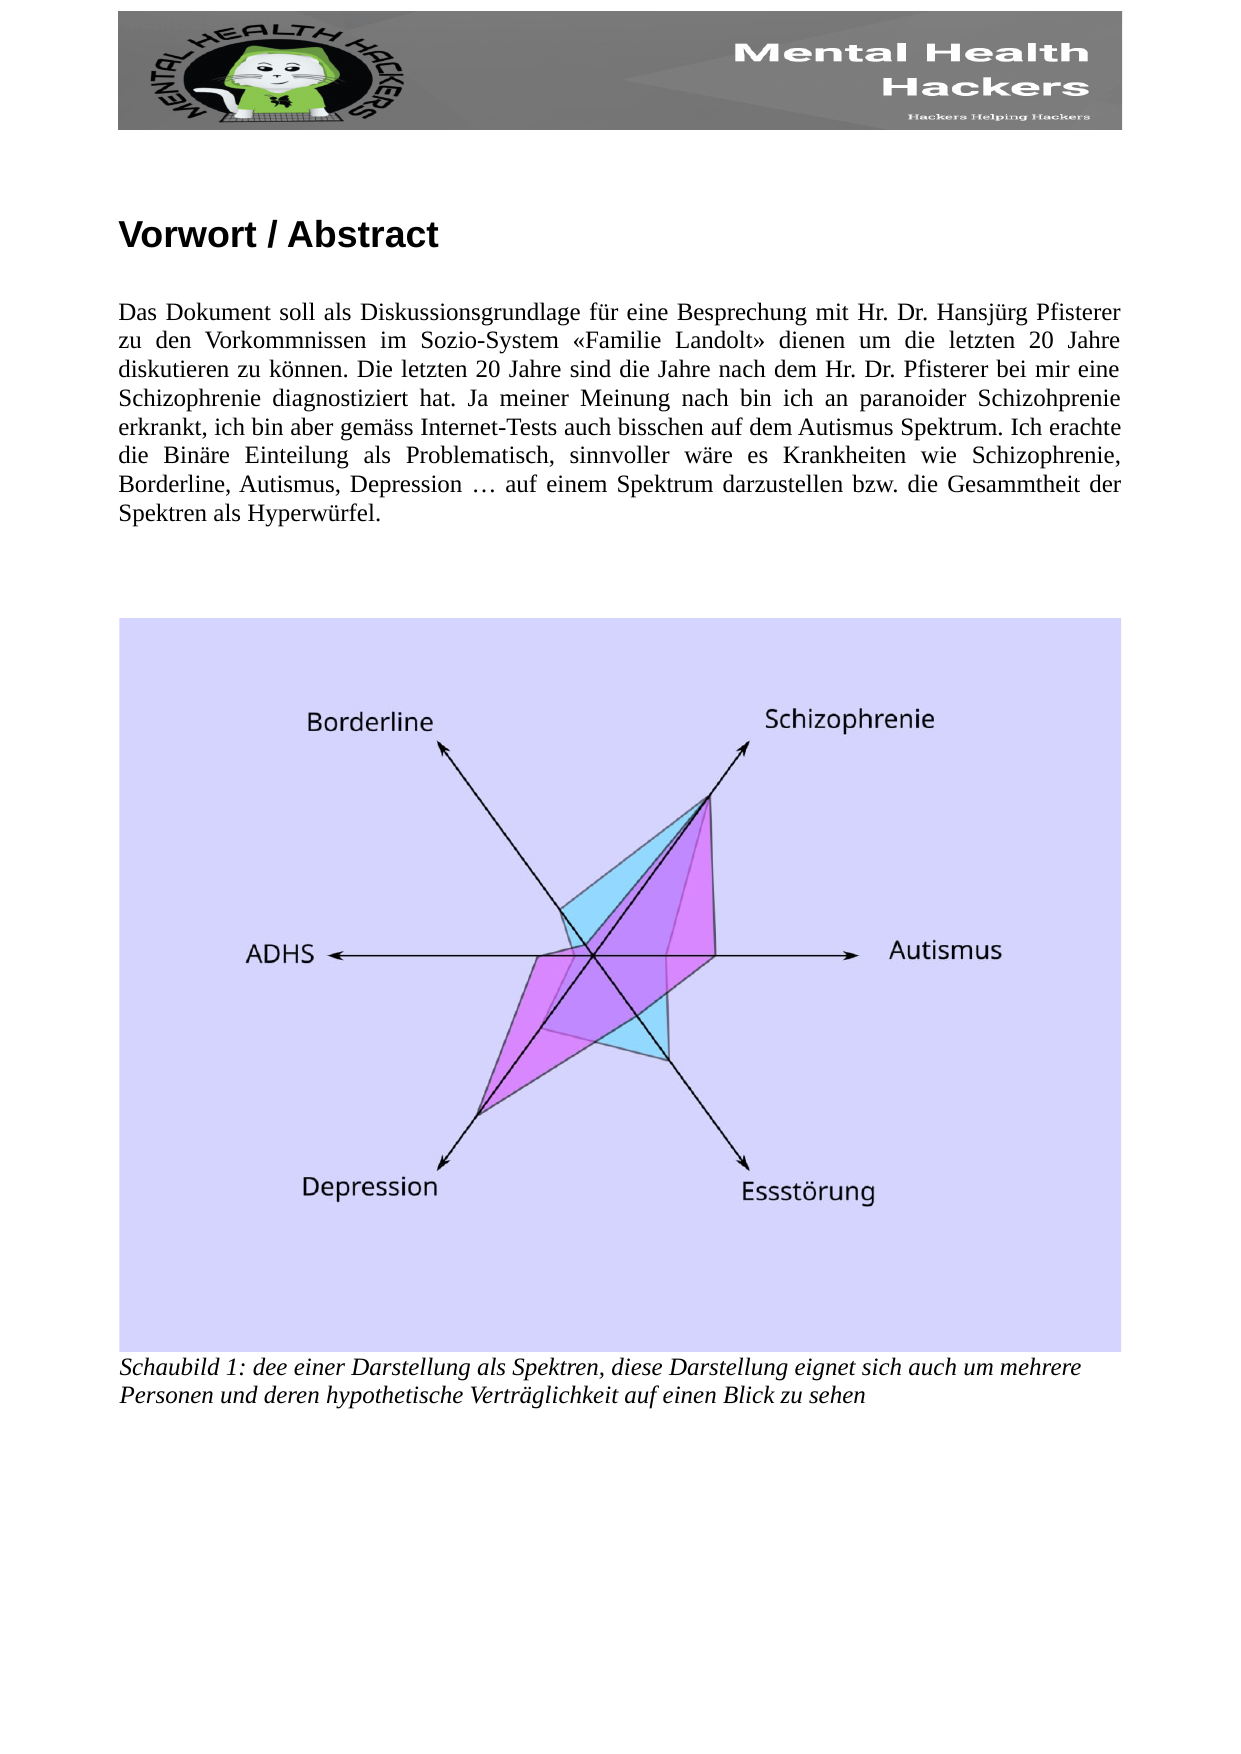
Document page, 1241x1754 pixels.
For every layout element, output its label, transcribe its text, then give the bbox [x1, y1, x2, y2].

text Schaubild 1: dee einer Darstellung als Spektren, diese Darstellung eignet sich auch um mehrere Personen und deren hypothetische Verträglichkeit auf einen Blick zu sehen [119, 1352, 1121, 1409]
picture [118, 11, 1123, 130]
subtitle Vorwort / Abstract [118, 212, 1122, 255]
picture [119, 618, 1122, 1352]
text Das Dokument soll als Diskussionsgrundlage für eine Besprechung mit Hr. Dr. Hansjürg Pfisterer zu den Vorkommnissen im Sozio-System «Familie Landolt» dienen um die letzten 20 Jahre diskutieren zu können. Die letzten 20 Jahre sind die Jahre nach dem Hr. Dr. Pfisterer bei mir eine Schizophrenie diagnostiziert hat. Ja meiner Meinung nach bin ich an paranoider Schizohprenie erkrankt, ich bin aber gemäss Internet-Tests auch bisschen auf dem Autismus Spektrum. Ich erachte die Binäre Einteilung als Problematisch, sinnvoller wäre es Krankheiten wie Schizophrenie, Borderline, Autismus, Depression … auf einem Spektrum darzustellen bzw. die Gesammtheit der Spektren als Hyperwürfel. [118, 297, 1122, 527]
